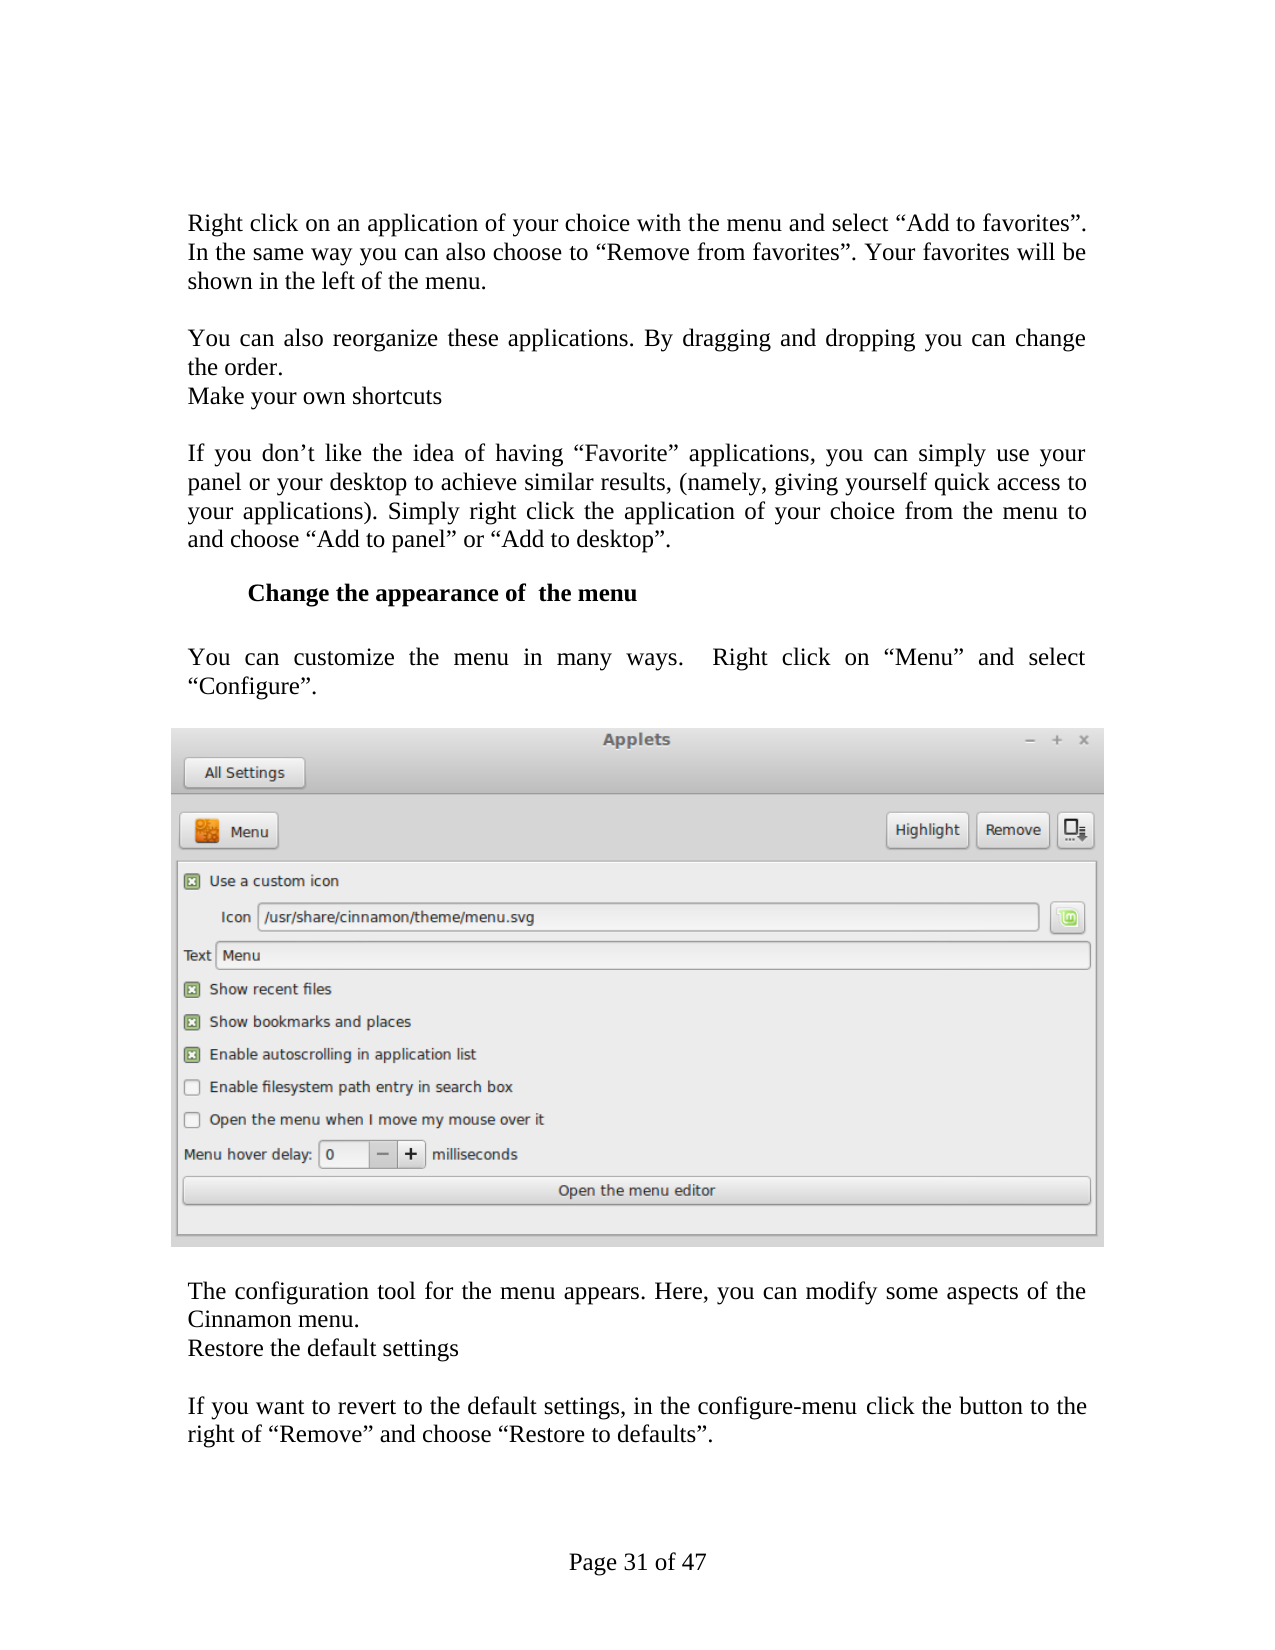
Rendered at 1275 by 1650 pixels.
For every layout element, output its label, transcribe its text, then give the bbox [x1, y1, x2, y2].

subtitle Change the appearance of the menu [187, 578, 1087, 607]
text If you don’t like the idea of having “Favorite” applications, you can simply use your panel or your desktop to achieve similar results, (namely, giving yourself quick access to your applications). Simply right click the application of your choice from the menu to and choose “Add to panel” or “Add to desktop”. [187, 438, 1087, 553]
picture [171, 728, 1104, 1247]
text You can customize the menu in many ways. Right click on “Menu” and select “Configure”. [187, 642, 1087, 699]
text The configuration tool for the menu appears. Here, you can modify some aspects of the Cinnamon menu. [187, 1276, 1087, 1333]
text Right click on an application of your choice with the menu and select “Add to favorites”. In the same way you can also choose to “Remove from favorites”. Your favorites will be shown in the left of the menu. [187, 208, 1087, 294]
text You can also reorganize these applications. By dragging and dropping you can change the order. [187, 323, 1087, 381]
